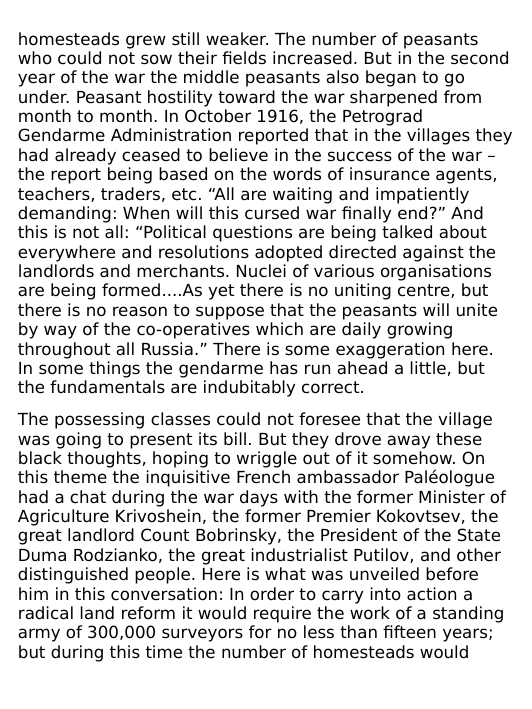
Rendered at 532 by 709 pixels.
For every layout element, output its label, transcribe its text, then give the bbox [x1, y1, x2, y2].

text The possessing classes could not foresee that the village was going to present its bill. But they drove away these black thoughts, hoping to wriggle out of it somehow. On this theme the inquisitive French ambassador Paléologue had a chat during the war days with the former Minister of Agriculture Krivoshein, the former Premier Kokovtsev, the great landlord Count Bobrinsky, the President of the State Duma Rodzianko, the great industrialist Putilov, and other distinguished people. Here is what was unveiled before him in this conversation: In order to carry into action a radical land reform it would require the work of a standing army of 300,000 surveyors for no less than fifteen years; but during this time the number of homesteads would [18, 410, 514, 662]
text homesteads grew still weaker. The number of peasants who could not sow their fields increased. But in the second year of the war the middle peasants also began to go under. Peasant hostility toward the war sharpened from month to month. In October 1916, the Petrograd Gendarme Administration reported that in the villages they had already ceased to believe in the success of the war – the report being based on the words of insurance agents, teachers, traders, etc. “All are waiting and impatiently demanding: When will this cursed war finally end?” And this is not all: “Political questions are being talked about everywhere and resolutions adopted directed against the landlords and merchants. Nuclei of various organisations are being formed....As yet there is no uniting centre, but there is no reason to suppose that the peasants will unite by way of the co-operatives which are daily growing throughout all Russia.” There is some exaggeration here. In some things the gendarme has run ahead a little, but the fundamentals are indubitably correct. [18, 29, 514, 398]
